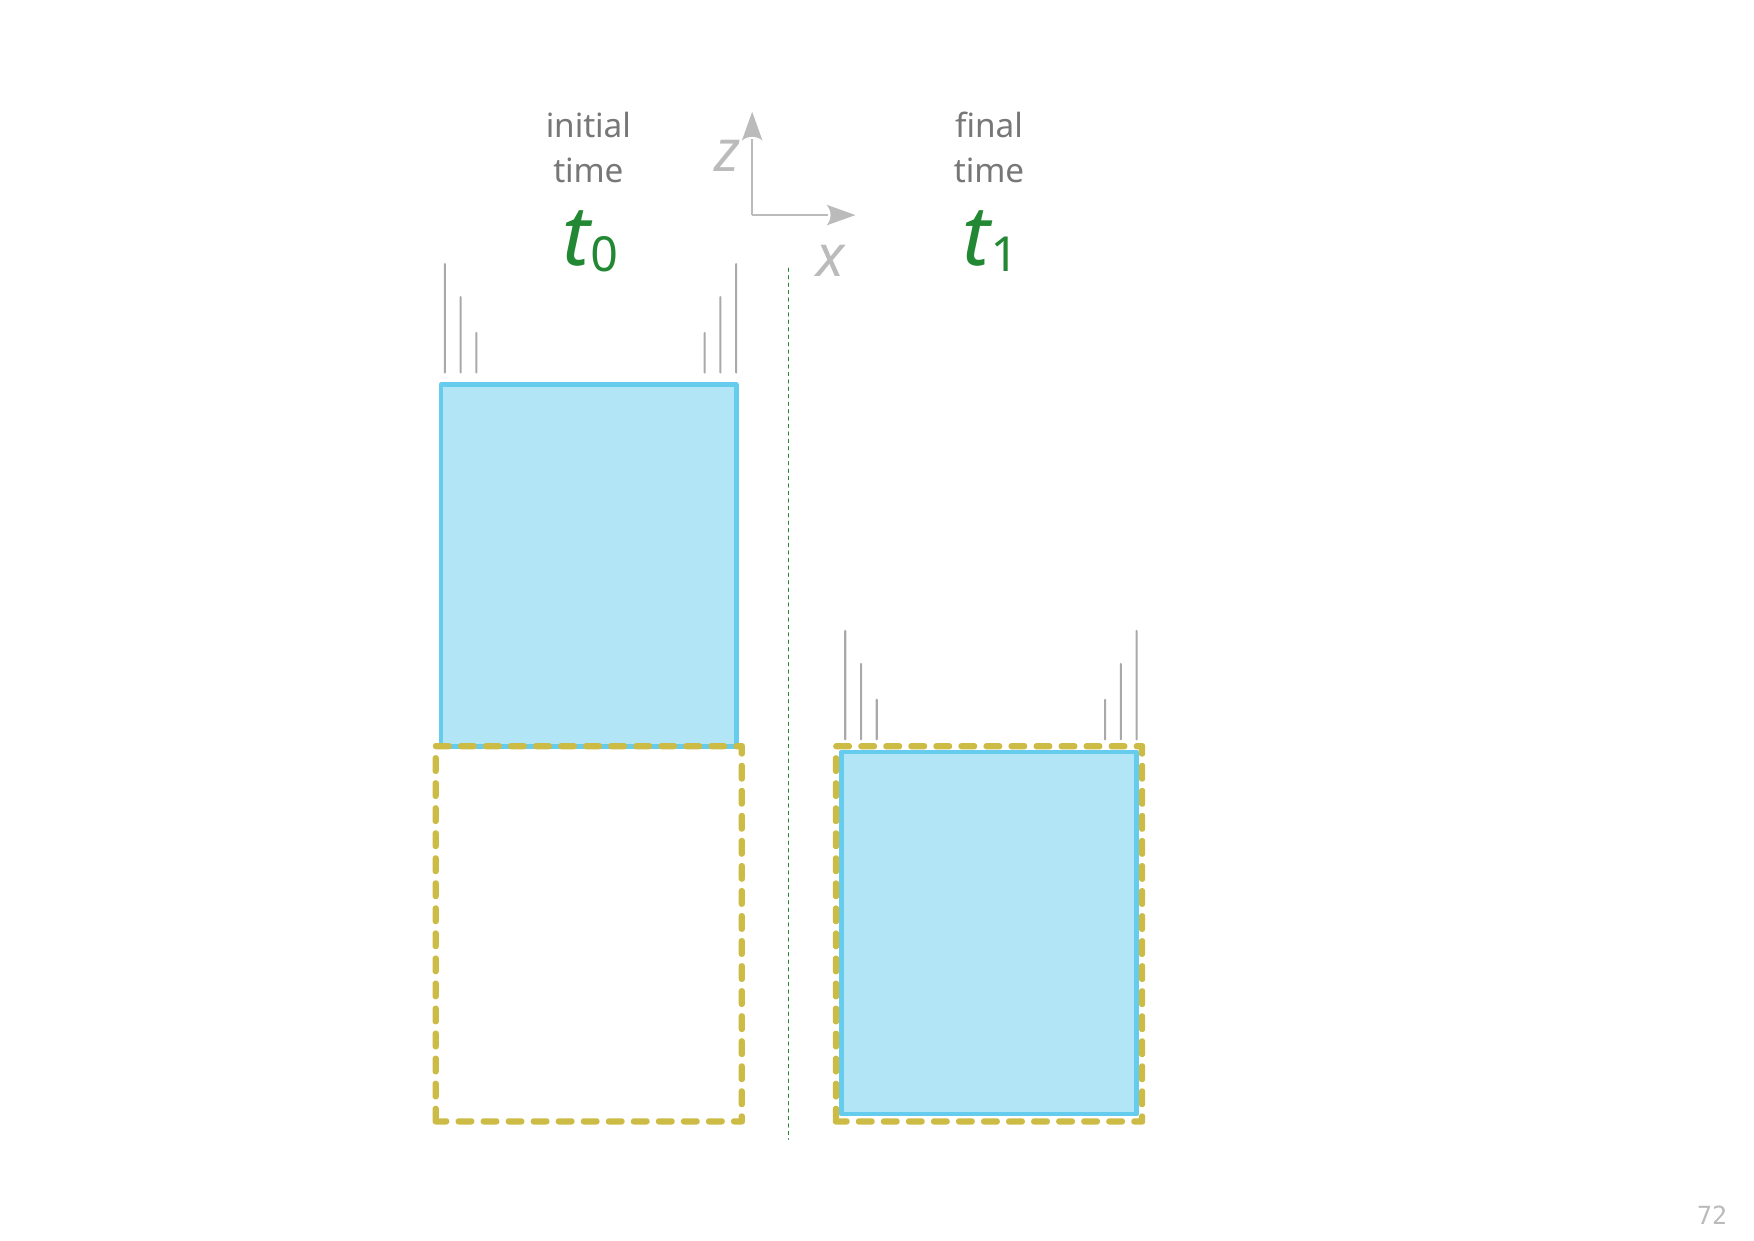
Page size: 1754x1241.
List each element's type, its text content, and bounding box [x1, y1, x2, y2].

text_box [832, 805, 840, 825]
text_box [1033, 743, 1053, 750]
text_box [738, 1063, 745, 1083]
text_box [1138, 988, 1146, 1008]
text_box [1138, 762, 1146, 782]
text_box z [699, 102, 755, 176]
text_box [455, 1118, 475, 1125]
text_box [738, 862, 745, 882]
text_box [855, 1118, 875, 1125]
text_box [1138, 888, 1146, 907]
text_box [738, 837, 745, 857]
text_box [432, 955, 439, 975]
text_box [1138, 863, 1146, 882]
text_box [908, 743, 928, 750]
text_box [981, 1118, 1000, 1125]
text_box [1138, 1063, 1146, 1083]
text_box [958, 743, 978, 750]
text_box [738, 812, 745, 832]
text_box [832, 905, 840, 925]
text_box [432, 1005, 439, 1025]
text_box [738, 963, 745, 982]
text_box [832, 880, 840, 900]
text_box [738, 1038, 745, 1058]
text_box [832, 830, 840, 850]
text_box [432, 755, 439, 774]
text_box t1 [948, 176, 1030, 267]
text_box [1056, 1118, 1075, 1125]
text_box [1138, 963, 1146, 983]
text_box [905, 1118, 925, 1125]
text_box [432, 980, 439, 1000]
text_box [605, 1118, 625, 1125]
text_box [933, 743, 953, 750]
text_box [832, 930, 840, 950]
text_box [432, 1030, 439, 1050]
text_box [832, 1080, 840, 1100]
text_box [832, 755, 840, 775]
text_box [730, 1113, 745, 1125]
text_box [1108, 743, 1128, 750]
text_box [955, 1118, 975, 1125]
text_box [1006, 1118, 1025, 1125]
text_box [832, 980, 840, 1000]
text_box [530, 1118, 550, 1125]
text_box [832, 955, 840, 975]
text_box [1138, 1013, 1146, 1033]
text_box [832, 855, 840, 875]
text_box [1138, 938, 1146, 957]
text_box [432, 855, 439, 875]
text_box [1083, 743, 1103, 750]
text_box [655, 1118, 675, 1125]
text_box x [802, 206, 862, 281]
text_box [880, 1118, 900, 1125]
text_box [555, 1118, 575, 1125]
text_box [1081, 1118, 1101, 1125]
text_box initial time [509, 94, 669, 176]
text_box [738, 787, 745, 807]
text_box [432, 384, 745, 757]
text_box [1138, 812, 1146, 832]
text_box [1138, 1088, 1146, 1108]
text_box [505, 1118, 525, 1125]
text_box [432, 905, 439, 925]
text_box final time [909, 94, 1069, 176]
text_box [1138, 1038, 1146, 1058]
text_box [680, 1118, 700, 1125]
text_box [832, 1005, 840, 1025]
text_box [738, 888, 745, 907]
text_box [883, 743, 903, 750]
text_box [432, 1105, 450, 1125]
text_box [738, 938, 745, 957]
text_box [432, 1080, 439, 1100]
text_box [1138, 787, 1146, 807]
text_box [832, 1030, 840, 1050]
text_box [1138, 913, 1146, 932]
text_box [705, 1118, 725, 1125]
text_box [1106, 1118, 1126, 1125]
text_box [432, 880, 439, 900]
text_box [738, 1013, 745, 1033]
text_box [738, 913, 745, 932]
text_box [832, 1055, 840, 1075]
text_box [983, 743, 1003, 750]
text_box [833, 743, 853, 750]
text_box [432, 780, 439, 800]
text_box [841, 752, 1137, 1115]
text_box [432, 830, 439, 850]
text_box [480, 1118, 500, 1125]
text_box [432, 1055, 439, 1075]
text_box [832, 1105, 850, 1125]
text_box [1138, 837, 1146, 857]
text_box [580, 1118, 600, 1125]
text_box [930, 1118, 950, 1125]
text_box [738, 1088, 745, 1108]
text_box t0 [547, 176, 630, 267]
text_box [858, 743, 878, 750]
text_box [432, 930, 439, 950]
text_box [738, 988, 745, 1008]
text_box [1131, 1113, 1146, 1125]
text_box [1133, 743, 1146, 757]
text_box [1058, 743, 1078, 750]
text_box [738, 762, 745, 782]
text_box [1008, 743, 1028, 750]
text_box [630, 1118, 650, 1125]
text_box [832, 780, 840, 800]
text_box [1031, 1118, 1050, 1125]
text_box [432, 805, 439, 825]
